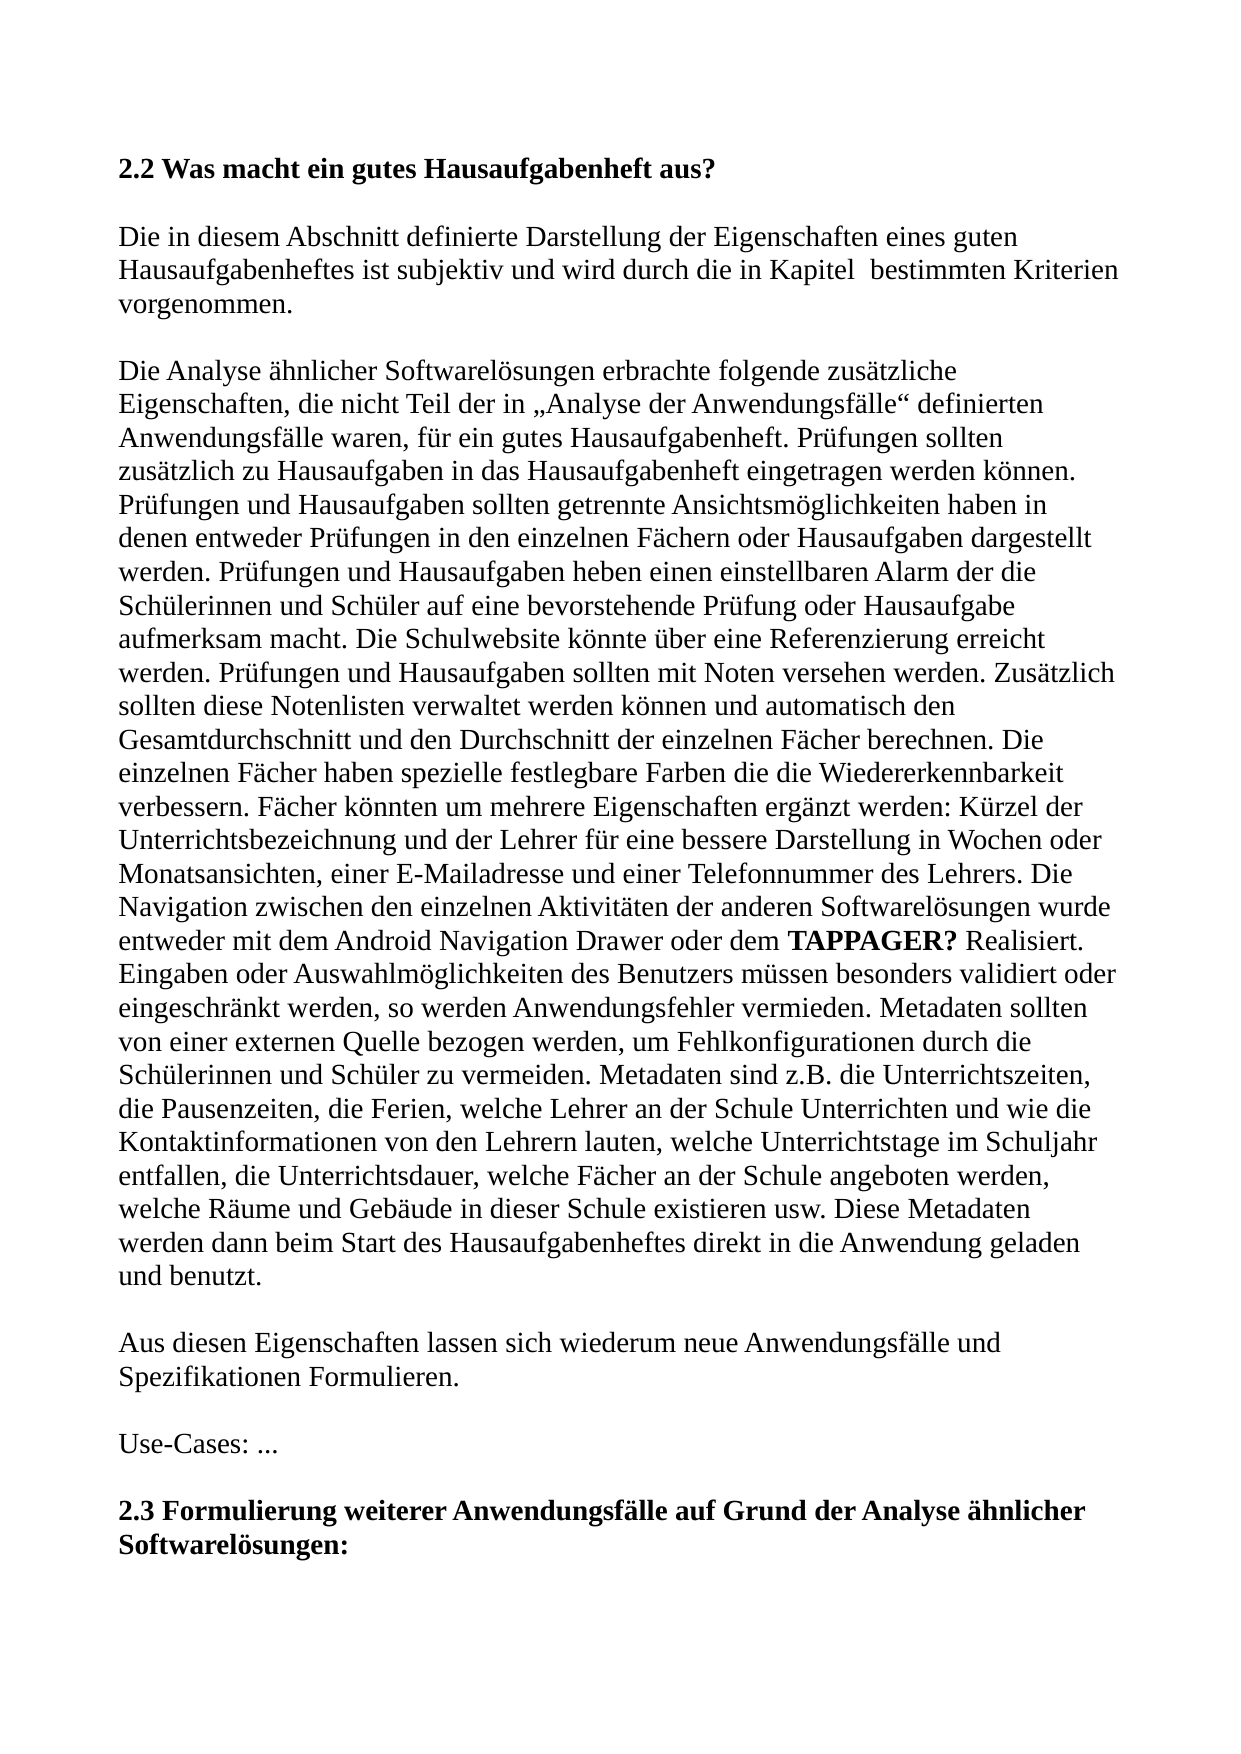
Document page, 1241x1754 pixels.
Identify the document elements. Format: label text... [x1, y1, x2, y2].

text 2.3 Formulierung weiterer Anwendungsfälle auf Grund der Analyse ähnlicher Softwarelösungen: [118, 1493, 1122, 1560]
text Aus diesen Eigenschaften lassen sich wiederum neue Anwendungsfälle und Spezifikationen Formulieren. [118, 1326, 1122, 1393]
text Die in diesem Abschnitt definierte Darstellung der Eigenschaften eines guten Hausaufgabenheftes ist subjektiv und wird durch die in Kapitel bestimmten Kriterien vorgenommen. [118, 219, 1122, 319]
text 2.2 Was macht ein gutes Hausaufgabenheft aus? [118, 152, 1122, 185]
text Use-Cases: ... [118, 1426, 1122, 1460]
text Die Analyse ähnlicher Softwarelösungen erbrachte folgende zusätzliche Eigenschaften, die nicht Teil der in „Analyse der Anwendungsfälle“ definierten Anwendungsfälle waren, für ein gutes Hausaufgabenheft. Prüfungen sollten zusätzlich zu Hausaufgaben in das Hausaufgabenheft eingetragen werden können. Prüfungen und Hausaufgaben sollten getrennte Ansichtsmöglichkeiten haben in denen entweder Prüfungen in den einzelnen Fächern oder Hausaufgaben dargestellt werden. Prüfungen und Hausaufgaben heben einen einstellbaren Alarm der die Schülerinnen und Schüler auf eine bevorstehende Prüfung oder Hausaufgabe aufmerksam macht. Die Schulwebsite könnte über eine Referenzierung erreicht werden. Prüfungen und Hausaufgaben sollten mit Noten versehen werden. Zusätzlich sollten diese Notenlisten verwaltet werden können und automatisch den Gesamtdurchschnitt und den Durchschnitt der einzelnen Fächer berechnen. Die einzelnen Fächer haben spezielle festlegbare Farben die die Wiedererkennbarkeit verbessern. Fächer könnten um mehrere Eigenschaften ergänzt werden: Kürzel der Unterrichtsbezeichnung und der Lehrer für eine bessere Darstellung in Wochen oder Monatsansichten, einer E-Mailadresse und einer Telefonnummer des Lehrers. Die Navigation zwischen den einzelnen Aktivitäten der anderen Softwarelösungen wurde entweder mit dem Android Navigation Drawer oder dem TAPPAGER? Realisiert. Eingaben oder Auswahlmöglichkeiten des Benutzers müssen besonders validiert oder eingeschränkt werden, so werden Anwendungsfehler vermieden. Metadaten sollten von einer externen Quelle bezogen werden, um Fehlkonfigurationen durch die Schülerinnen und Schüler zu vermeiden. Metadaten sind z.B. die Unterrichtszeiten, die Pausenzeiten, die Ferien, welche Lehrer an der Schule Unterrichten und wie die Kontaktinformationen von den Lehrern lauten, welche Unterrichtstage im Schuljahr entfallen, die Unterrichtsdauer, welche Fächer an der Schule angeboten werden, welche Räume und Gebäude in dieser Schule existieren usw. Diese Metadaten werden dann beim Start des Hausaufgabenheftes direkt in die Anwendung geladen und benutzt. [118, 353, 1122, 1292]
